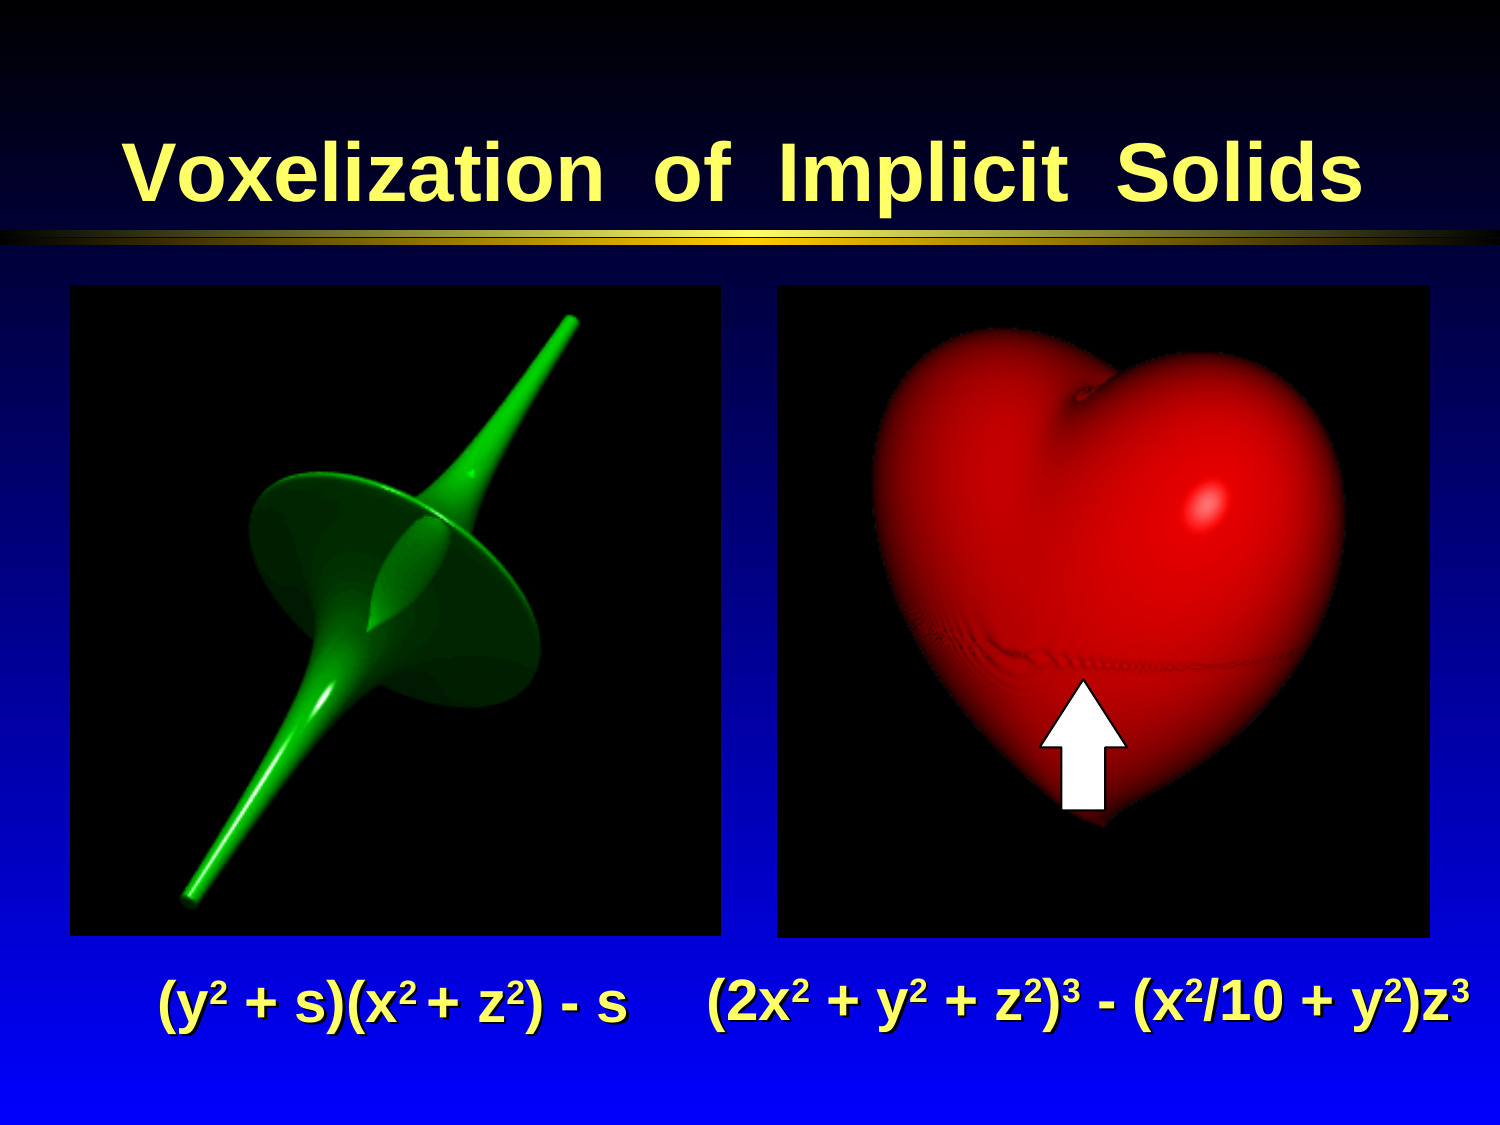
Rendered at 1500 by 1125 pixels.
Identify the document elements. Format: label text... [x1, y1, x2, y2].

picture [70, 285, 721, 936]
text_box [1039, 679, 1128, 811]
text_box (y2 + s)(x2 + z2) - s [134, 957, 653, 1043]
text_box (2x2 + y2 + z2)3 - (x2/10 + y2)z3 [678, 954, 1499, 1041]
picture [777, 285, 1430, 938]
title Voxelization of Implicit Solids [99, 17, 1388, 224]
